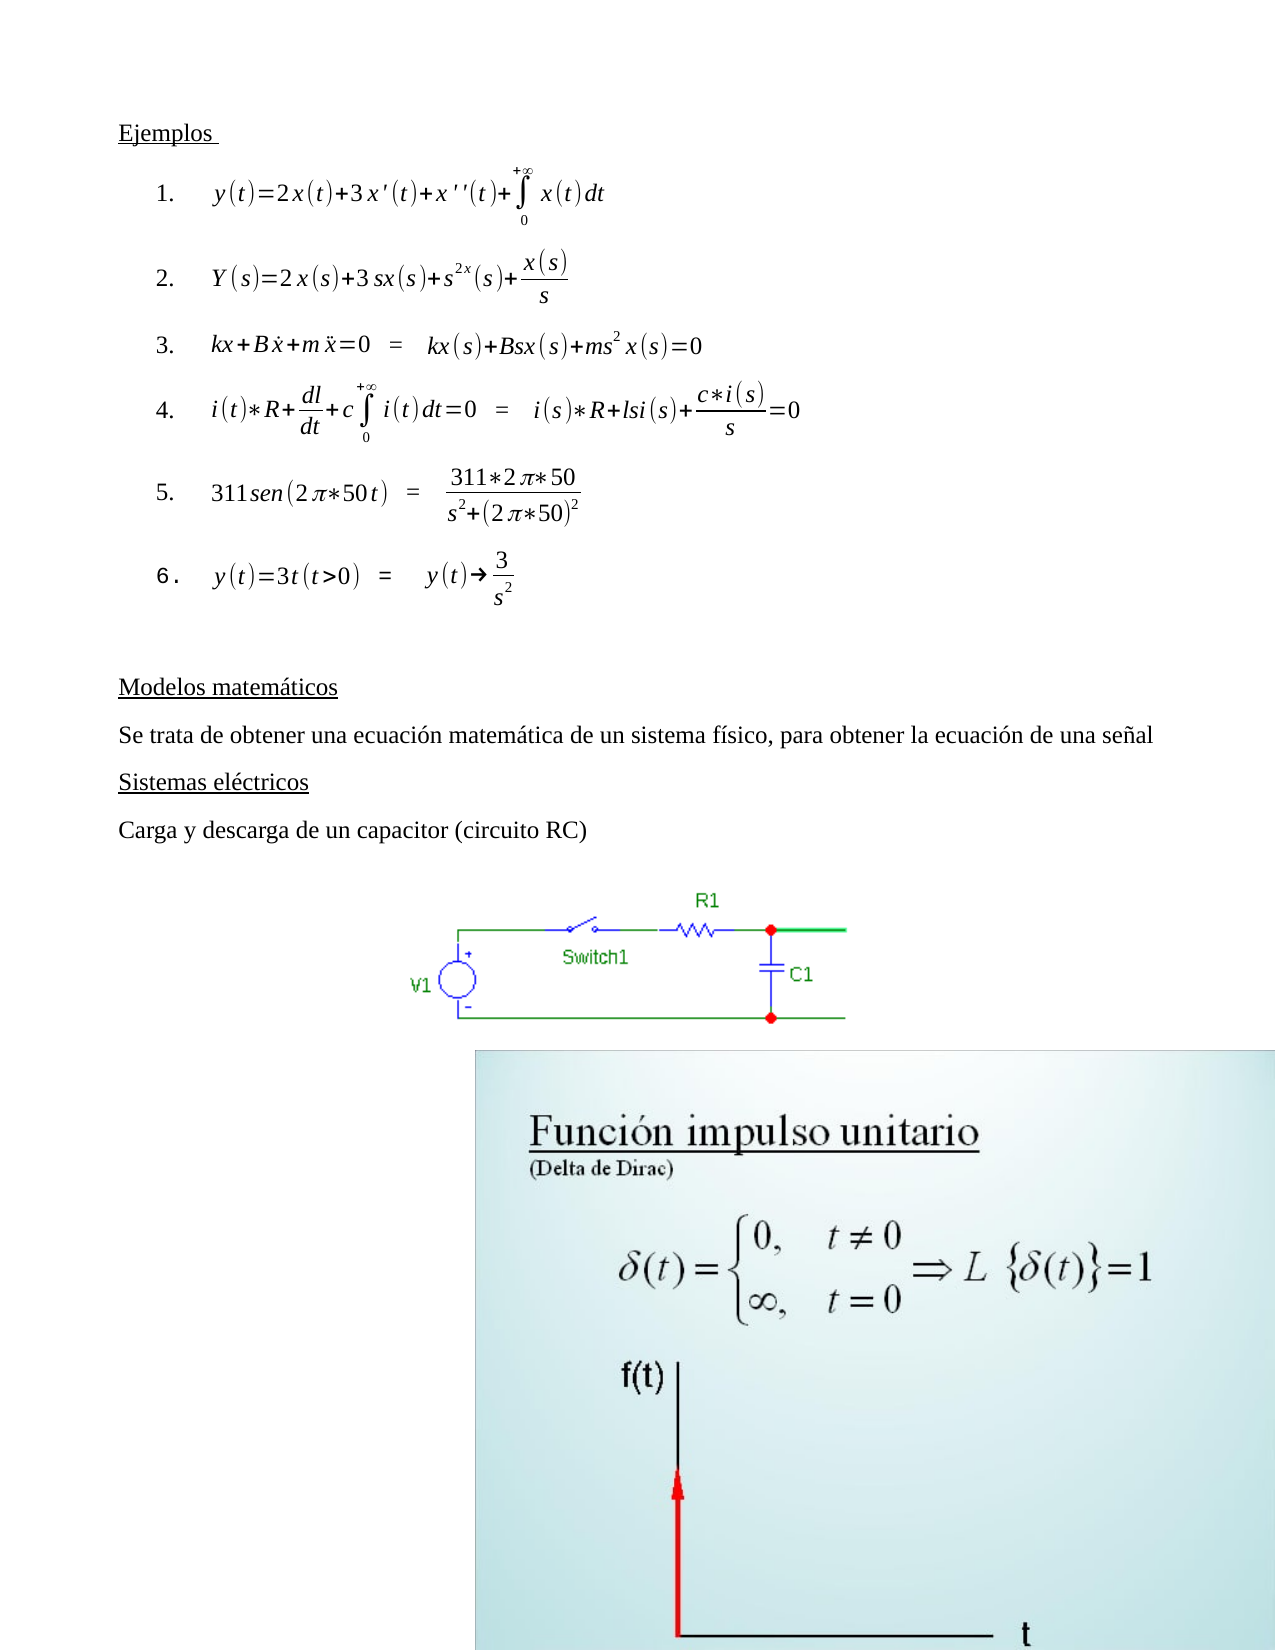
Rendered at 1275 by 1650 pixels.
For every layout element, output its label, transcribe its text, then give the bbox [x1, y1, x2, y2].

text Modelos matemáticos [118, 672, 1157, 701]
picture [384, 862, 1275, 1650]
list = [156, 547, 1157, 609]
text Sistemas eléctricos [118, 767, 1157, 796]
text Se trata de obtener una ecuación matemática de un sistema físico, para obtener la ecuación de una señal [118, 720, 1157, 749]
text Ejemplos [118, 118, 1157, 147]
list = [156, 327, 1157, 360]
list = [156, 379, 1157, 445]
list = [156, 464, 1157, 528]
text Carga y descarga de un capacitor (circuito RC) [118, 815, 1157, 844]
